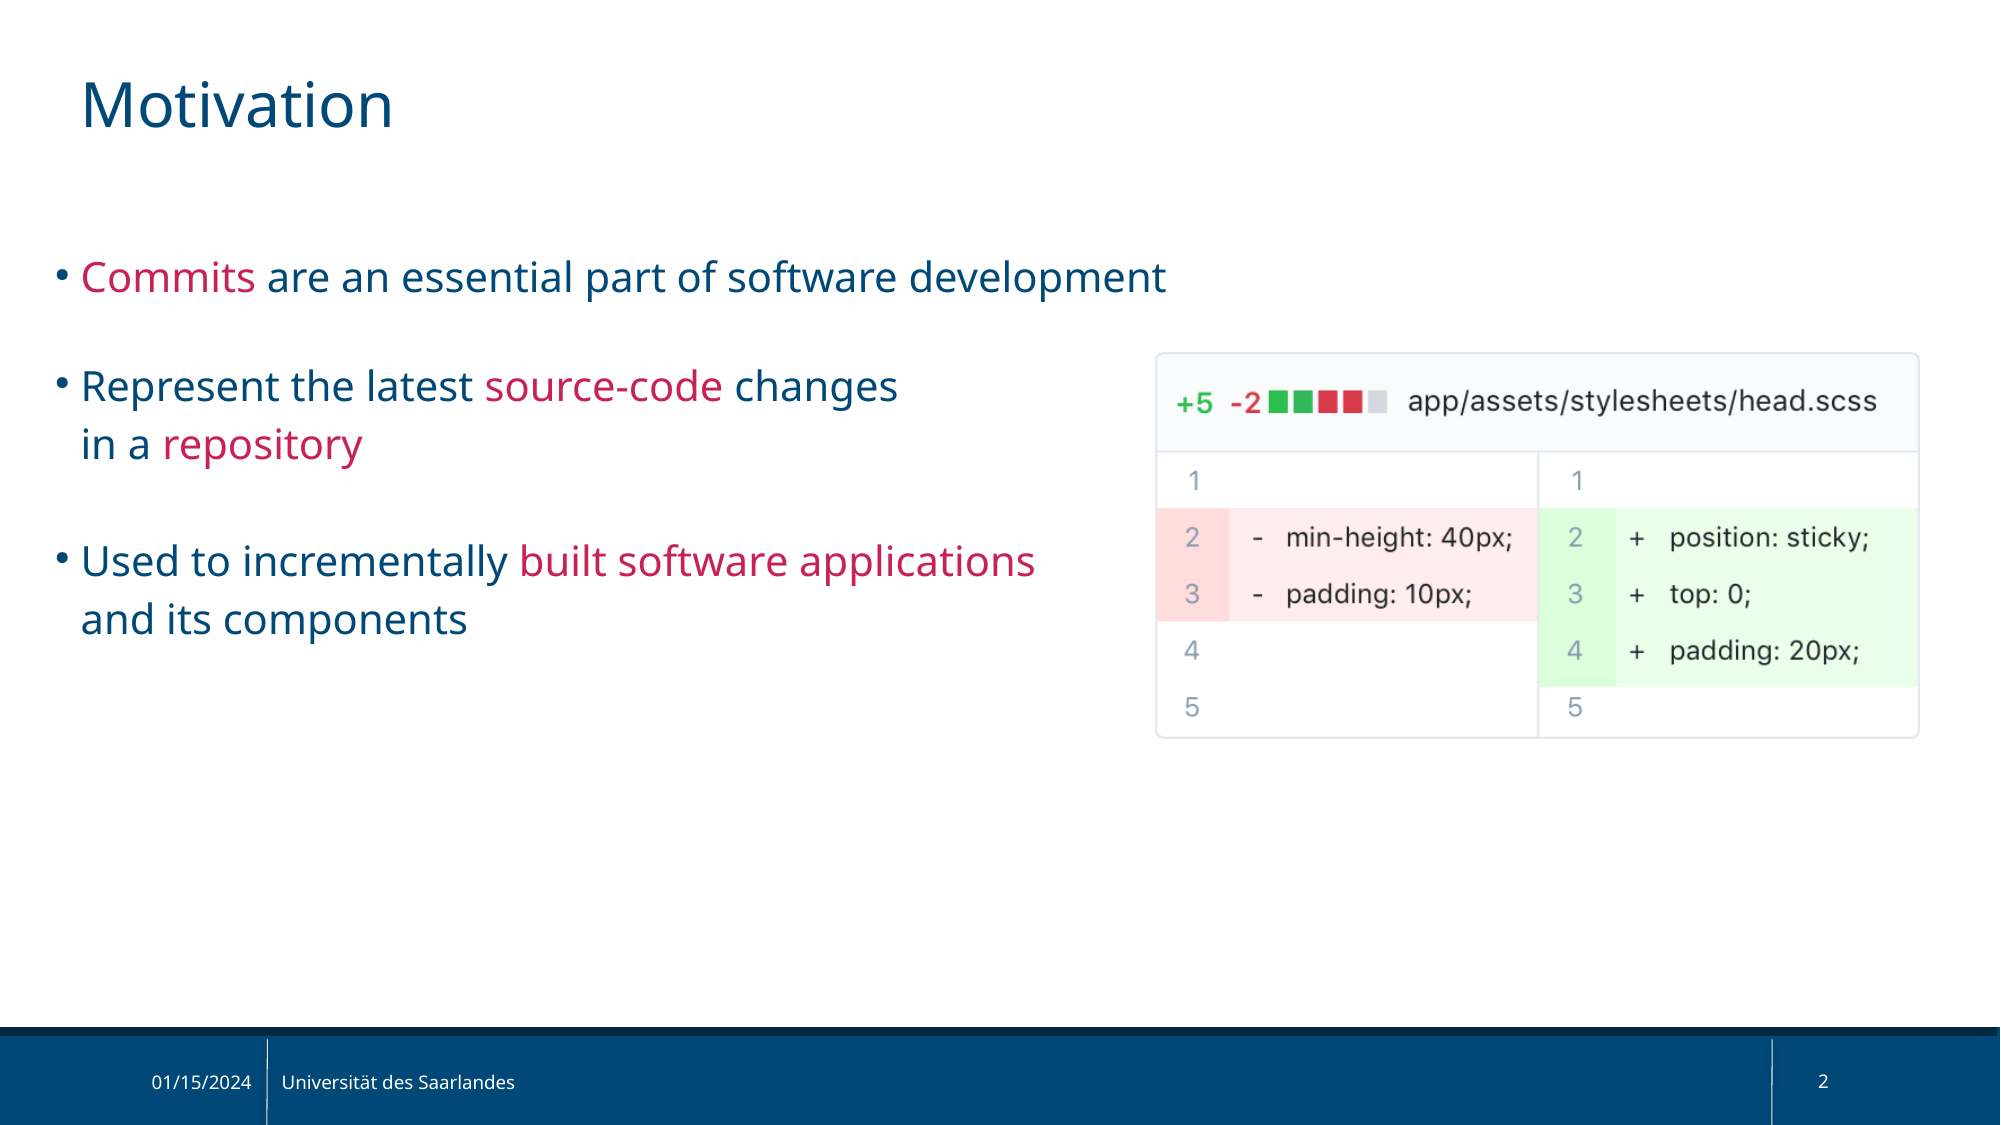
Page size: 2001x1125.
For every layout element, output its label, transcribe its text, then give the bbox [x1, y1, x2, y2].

picture [1155, 352, 1920, 739]
slide_number 01/15/2024 [65, 1053, 266, 1113]
list Motivation [65, 57, 1520, 170]
footer Universität des Saarlandes [266, 1052, 1741, 1113]
slide_number [1803, 1052, 2000, 1113]
list Commits are an essential part of software development Represent the latest source-code changes in a repository Used to incrementally built software applications and its components [55, 243, 1300, 1040]
